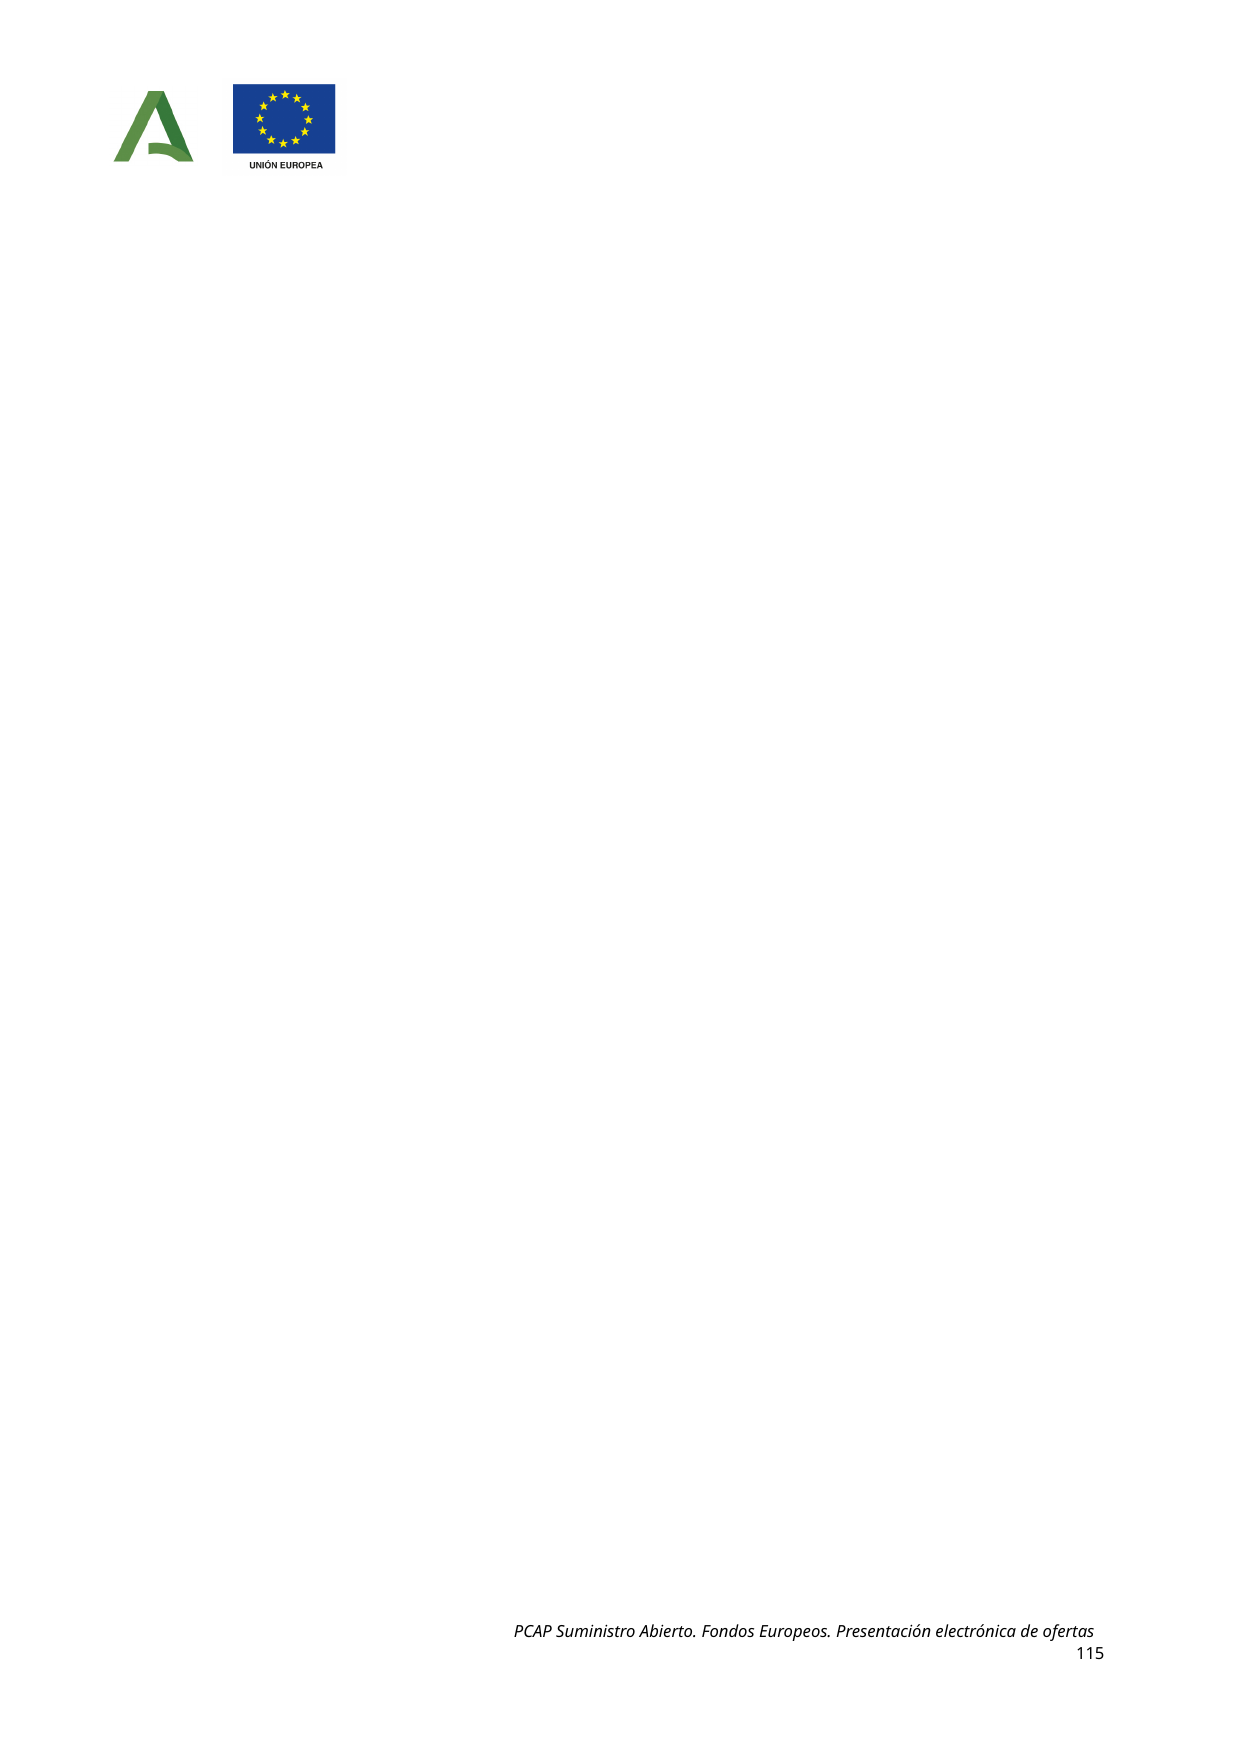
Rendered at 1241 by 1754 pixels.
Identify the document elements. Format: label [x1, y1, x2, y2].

picture [221, 78, 347, 176]
picture [109, 86, 198, 166]
